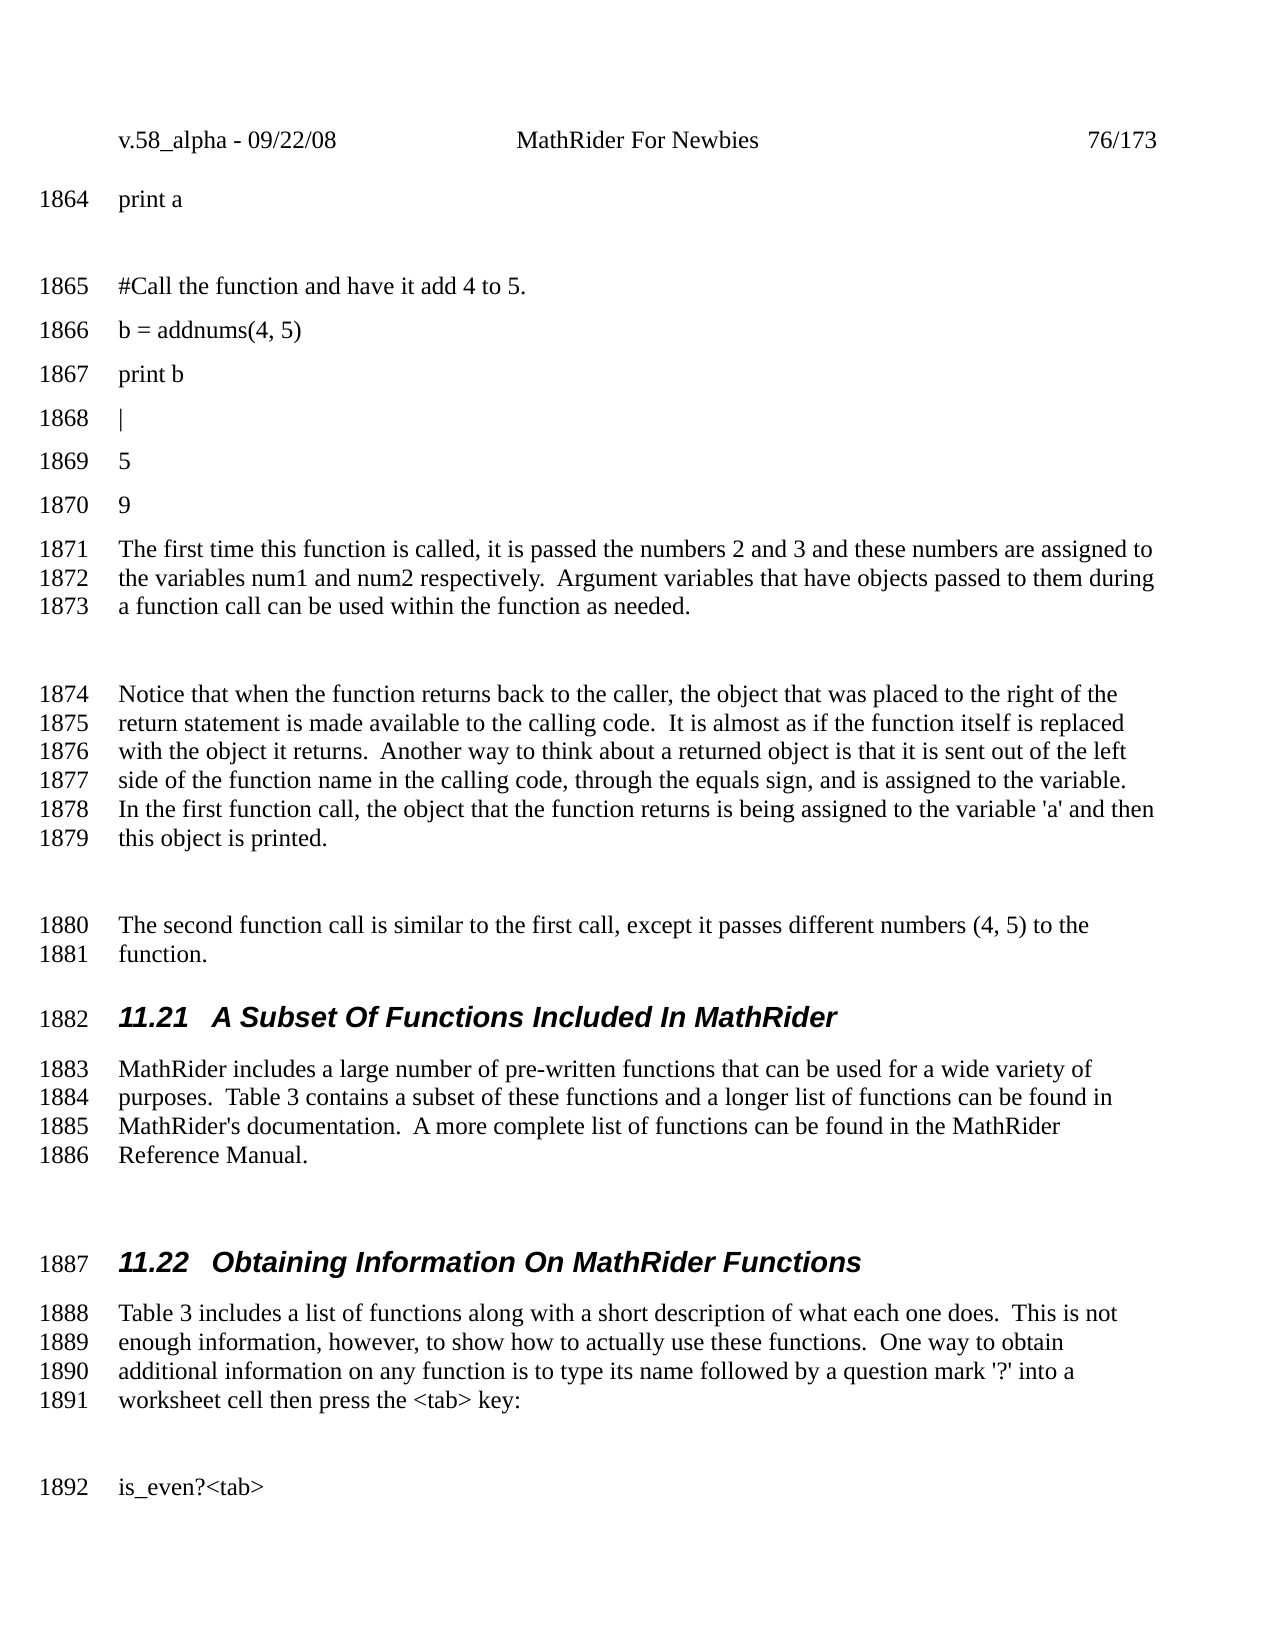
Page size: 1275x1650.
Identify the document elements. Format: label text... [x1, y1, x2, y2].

text | [118, 403, 1157, 431]
text print b [118, 359, 1157, 388]
text b = addnums(4, 5) [118, 315, 1157, 344]
text Notice that when the function returns back to the caller, the object that was placed to the right of the return statement is made available to the calling code. It is almost as if the function itself is replaced with the object it returns. Another way to think about a returned object is that it is sent out of the left side of the function name in the calling code, through the equals sign, and is assigned to the variable. In the first function call, the object that the function returns is being assigned to the variable 'a' and then this object is printed. [118, 679, 1157, 851]
text print a [118, 184, 1157, 213]
subtitle Obtaining Information On MathRider Functions [118, 1245, 1157, 1278]
text 9 [118, 490, 1157, 519]
text #Call the function and have it add 4 to 5. [118, 271, 1157, 300]
text is_even?<tab> [118, 1472, 1157, 1501]
text The first time this function is called, it is passed the numbers 2 and 3 and these numbers are assigned to the variables num1 and num2 respectively. Argument variables that have objects passed to them during a function call can be used within the function as needed. [118, 534, 1157, 620]
text 5 [118, 446, 1157, 475]
text Table 3 includes a list of functions along with a short description of what each one does. This is not enough information, however, to show how to actually use these functions. One way to obtain additional information on any function is to type its name followed by a question mark '?' into a worksheet cell then press the <tab> key: [118, 1298, 1157, 1413]
text The second function call is similar to the first call, except it passes different numbers (4, 5) to the function. [118, 910, 1157, 968]
subtitle A Subset Of Functions Included In MathRider [118, 1000, 1157, 1034]
text MathRider includes a large number of pre-written functions that can be used for a wide variety of purposes. Table 3 contains a subset of these functions and a longer list of functions can be found in MathRider's documentation. A more complete list of functions can be found in the MathRider Reference Manual. [118, 1054, 1157, 1169]
